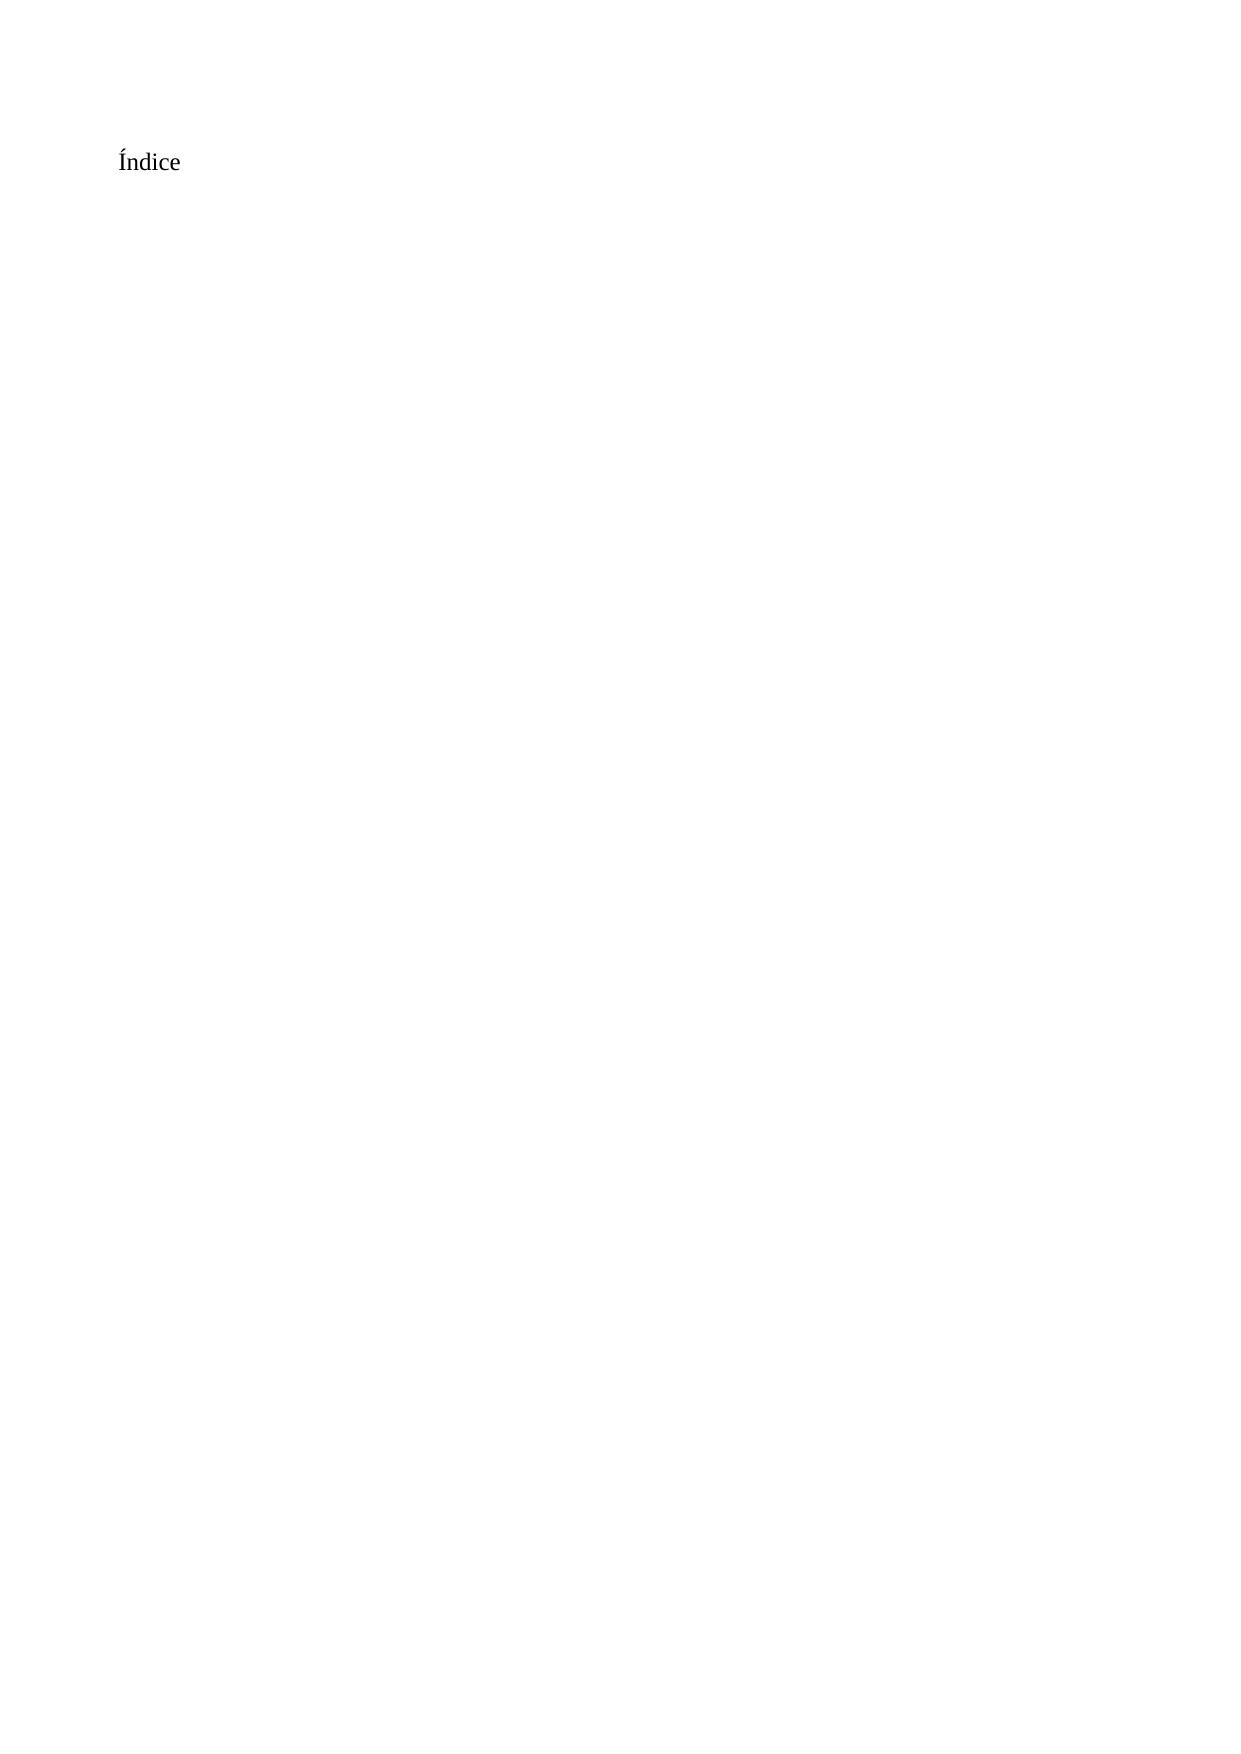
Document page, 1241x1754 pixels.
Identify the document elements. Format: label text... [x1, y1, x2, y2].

text Índice [118, 147, 1122, 176]
